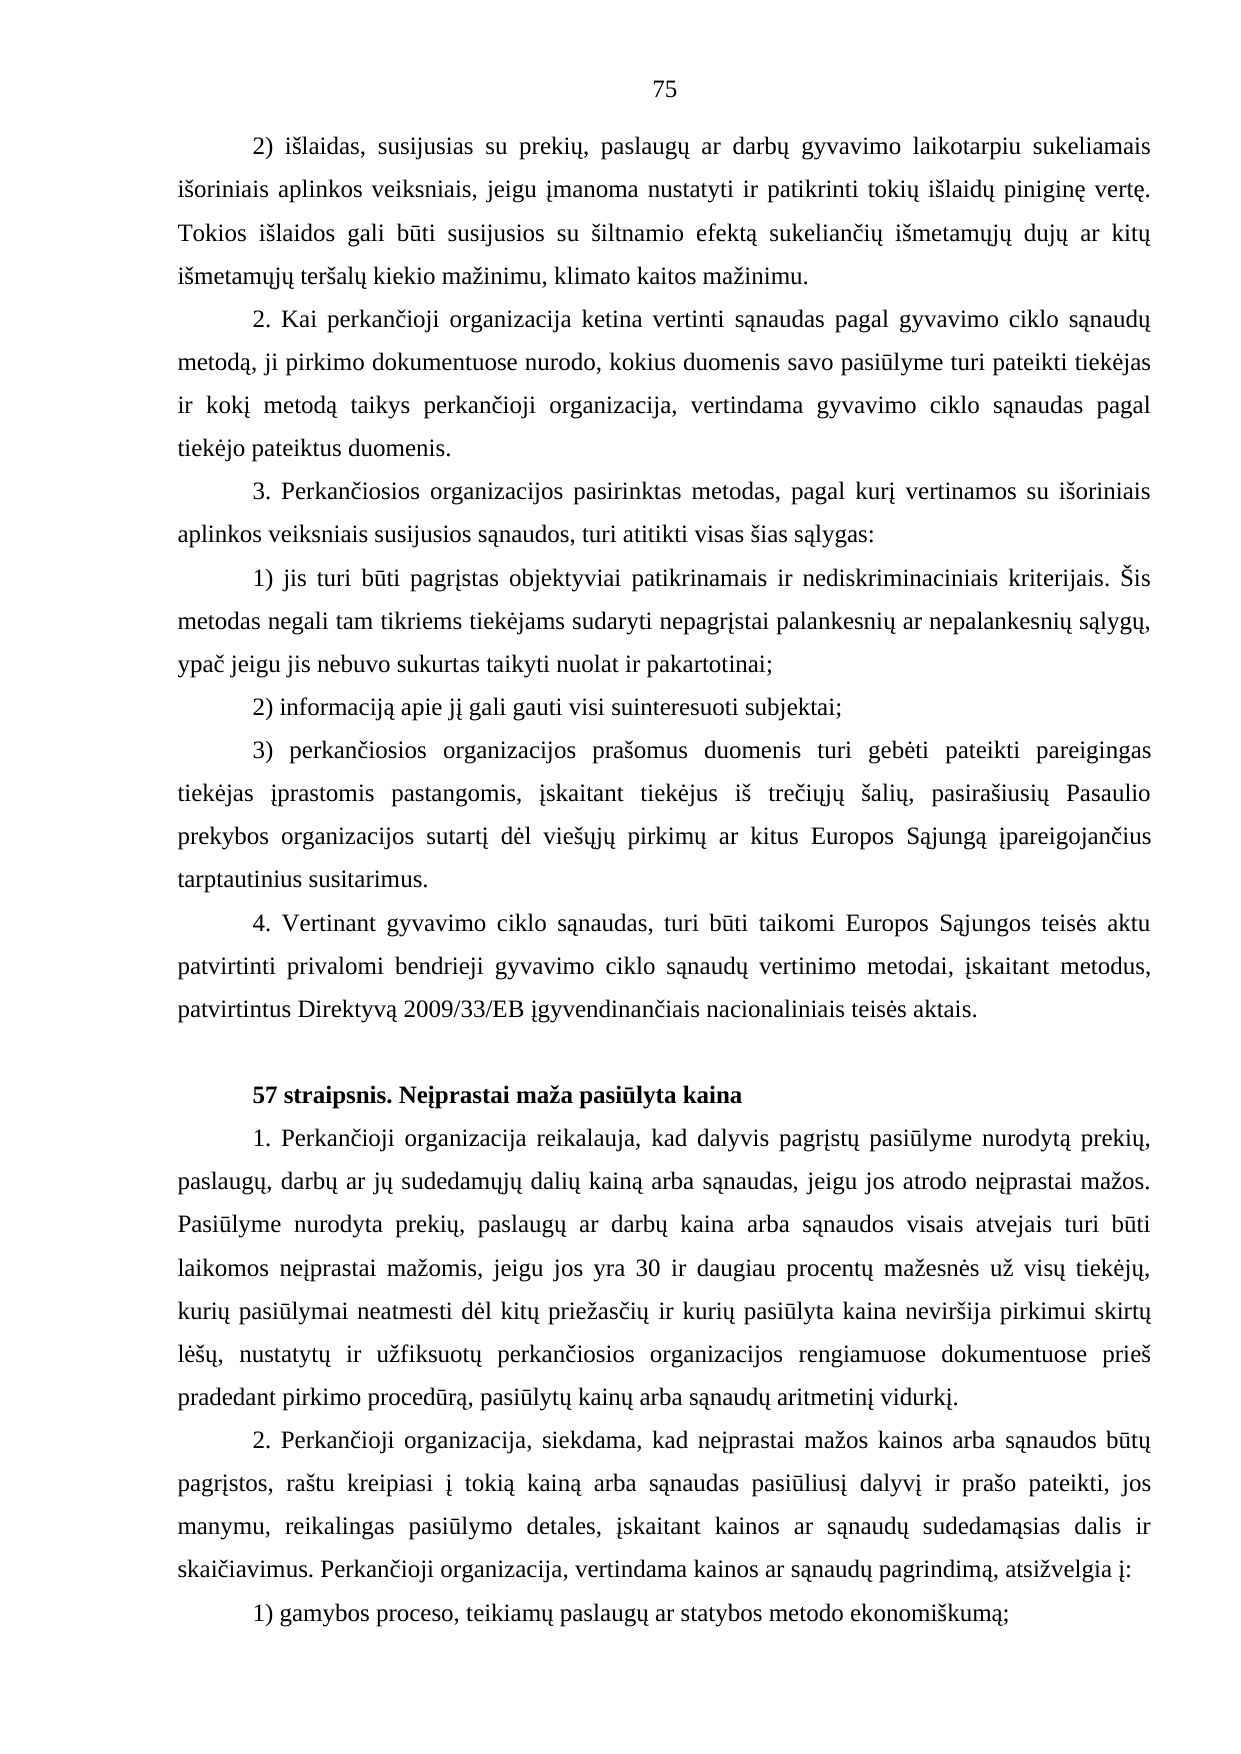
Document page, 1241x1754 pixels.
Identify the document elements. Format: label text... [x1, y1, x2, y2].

text 57 straipsnis. Neįprastai maža pasiūlyta kaina [177, 1080, 1152, 1109]
text 1) gamybos proceso, teikiamų paslaugų ar statybos metodo ekonomiškumą; [177, 1598, 1152, 1626]
text 3) perkančiosios organizacijos prašomus duomenis turi gebėti pateikti pareigingas tiekėjas įprastomis pastangomis, įskaitant tiekėjus iš trečiųjų šalių, pasirašiusių Pasaulio prekybos organizacijos sutartį dėl viešųjų pirkimų ar kitus Europos Sąjungą įpareigojančius tarptautinius susitarimus. [177, 735, 1152, 893]
text 2. Kai perkančioji organizacija ketina vertinti sąnaudas pagal gyvavimo ciklo sąnaudų metodą, ji pirkimo dokumentuose nurodo, kokius duomenis savo pasiūlyme turi pateikti tiekėjas ir kokį metodą taikys perkančioji organizacija, vertindama gyvavimo ciklo sąnaudas pagal tiekėjo pateiktus duomenis. [177, 304, 1152, 462]
text 1. Perkančioji organizacija reikalauja, kad dalyvis pagrįstų pasiūlyme nurodytą prekių, paslaugų, darbų ar jų sudedamųjų dalių kainą arba sąnaudas, jeigu jos atrodo neįprastai mažos. Pasiūlyme nurodyta prekių, paslaugų ar darbų kaina arba sąnaudos visais atvejais turi būti laikomos neįprastai mažomis, jeigu jos yra 30 ir daugiau procentų mažesnės už visų tiekėjų, kurių pasiūlymai neatmesti dėl kitų priežasčių ir kurių pasiūlyta kaina neviršija pirkimui skirtų lėšų, nustatytų ir užfiksuotų perkančiosios organizacijos rengiamuose dokumentuose prieš pradedant pirkimo procedūrą, pasiūlytų kainų arba sąnaudų aritmetinį vidurkį. [177, 1123, 1152, 1411]
text 1) jis turi būti pagrįstas objektyviai patikrinamais ir nediskriminaciniais kriterijais. Šis metodas negali tam tikriems tiekėjams sudaryti nepagrįstai palankesnių ar nepalankesnių sąlygų, ypač jeigu jis nebuvo sukurtas taikyti nuolat ir pakartotinai; [177, 563, 1152, 678]
text 3. Perkančiosios organizacijos pasirinktas metodas, pagal kurį vertinamos su išoriniais aplinkos veiksniais susijusios sąnaudos, turi atitikti visas šias sąlygas: [177, 476, 1152, 548]
text 2) išlaidas, susijusias su prekių, paslaugų ar darbų gyvavimo laikotarpiu sukeliamais išoriniais aplinkos veiksniais, jeigu įmanoma nustatyti ir patikrinti tokių išlaidų piniginę vertę. Tokios išlaidos gali būti susijusios su šiltnamio efektą sukeliančių išmetamųjų dujų ar kitų išmetamųjų teršalų kiekio mažinimu, klimato kaitos mažinimu. [177, 131, 1152, 289]
text 2. Perkančioji organizacija, siekdama, kad neįprastai mažos kainos arba sąnaudos būtų pagrįstos, raštu kreipiasi į tokią kainą arba sąnaudas pasiūliusį dalyvį ir prašo pateikti, jos manymu, reikalingas pasiūlymo detales, įskaitant kainos ar sąnaudų sudedamąsias dalis ir skaičiavimus. Perkančioji organizacija, vertindama kainos ar sąnaudų pagrindimą, atsižvelgia į: [177, 1425, 1152, 1583]
text 2) informaciją apie jį gali gauti visi suinteresuoti subjektai; [177, 692, 1152, 721]
text 4. Vertinant gyvavimo ciklo sąnaudas, turi būti taikomi Europos Sąjungos teisės aktu patvirtinti privalomi bendrieji gyvavimo ciklo sąnaudų vertinimo metodai, įskaitant metodus, patvirtintus Direktyvą 2009/33/EB įgyvendinančiais nacionaliniais teisės aktais. [177, 908, 1152, 1023]
